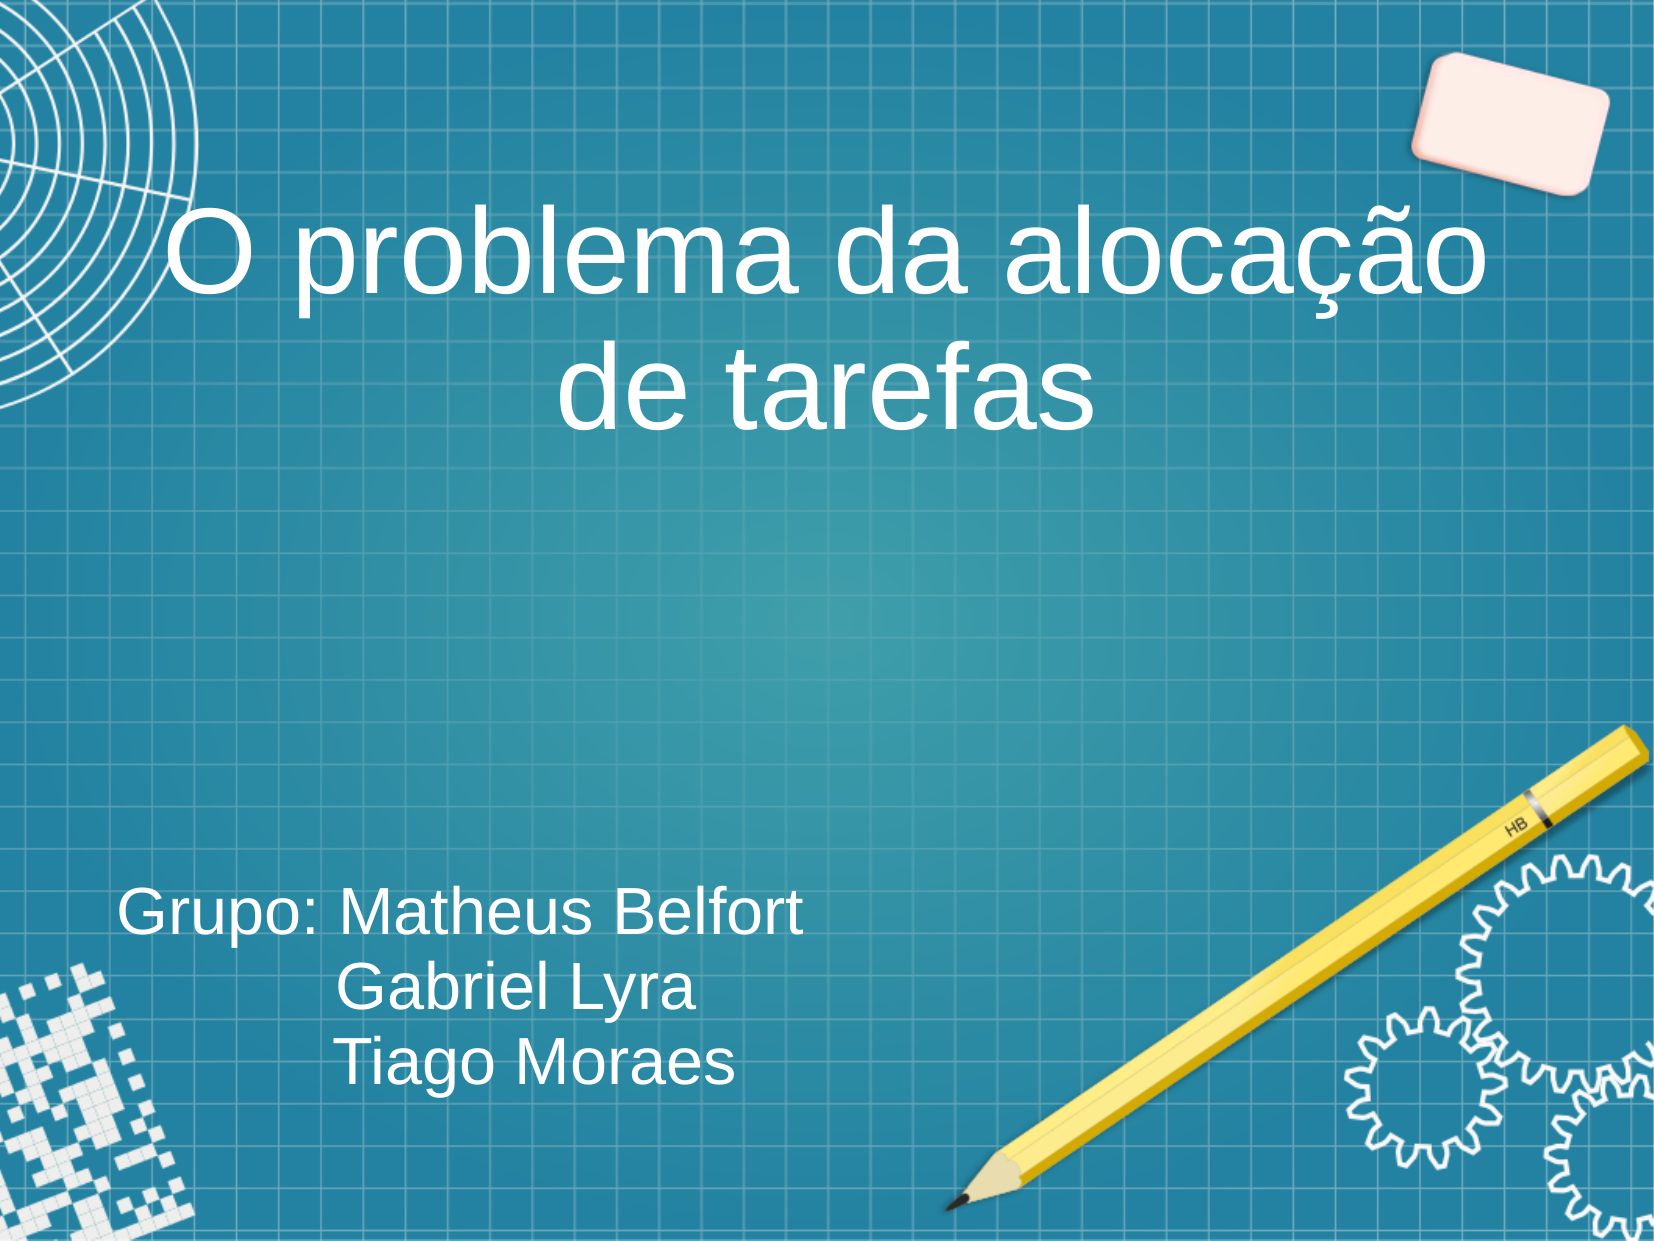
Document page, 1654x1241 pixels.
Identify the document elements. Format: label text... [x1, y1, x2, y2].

title O problema da alocação de tarefas [82, 177, 1571, 461]
picture [0, 0, 1654, 1241]
subtitle Grupo: Matheus Belfort Gabriel Lyra Tiago Moraes [0, 685, 1205, 1241]
